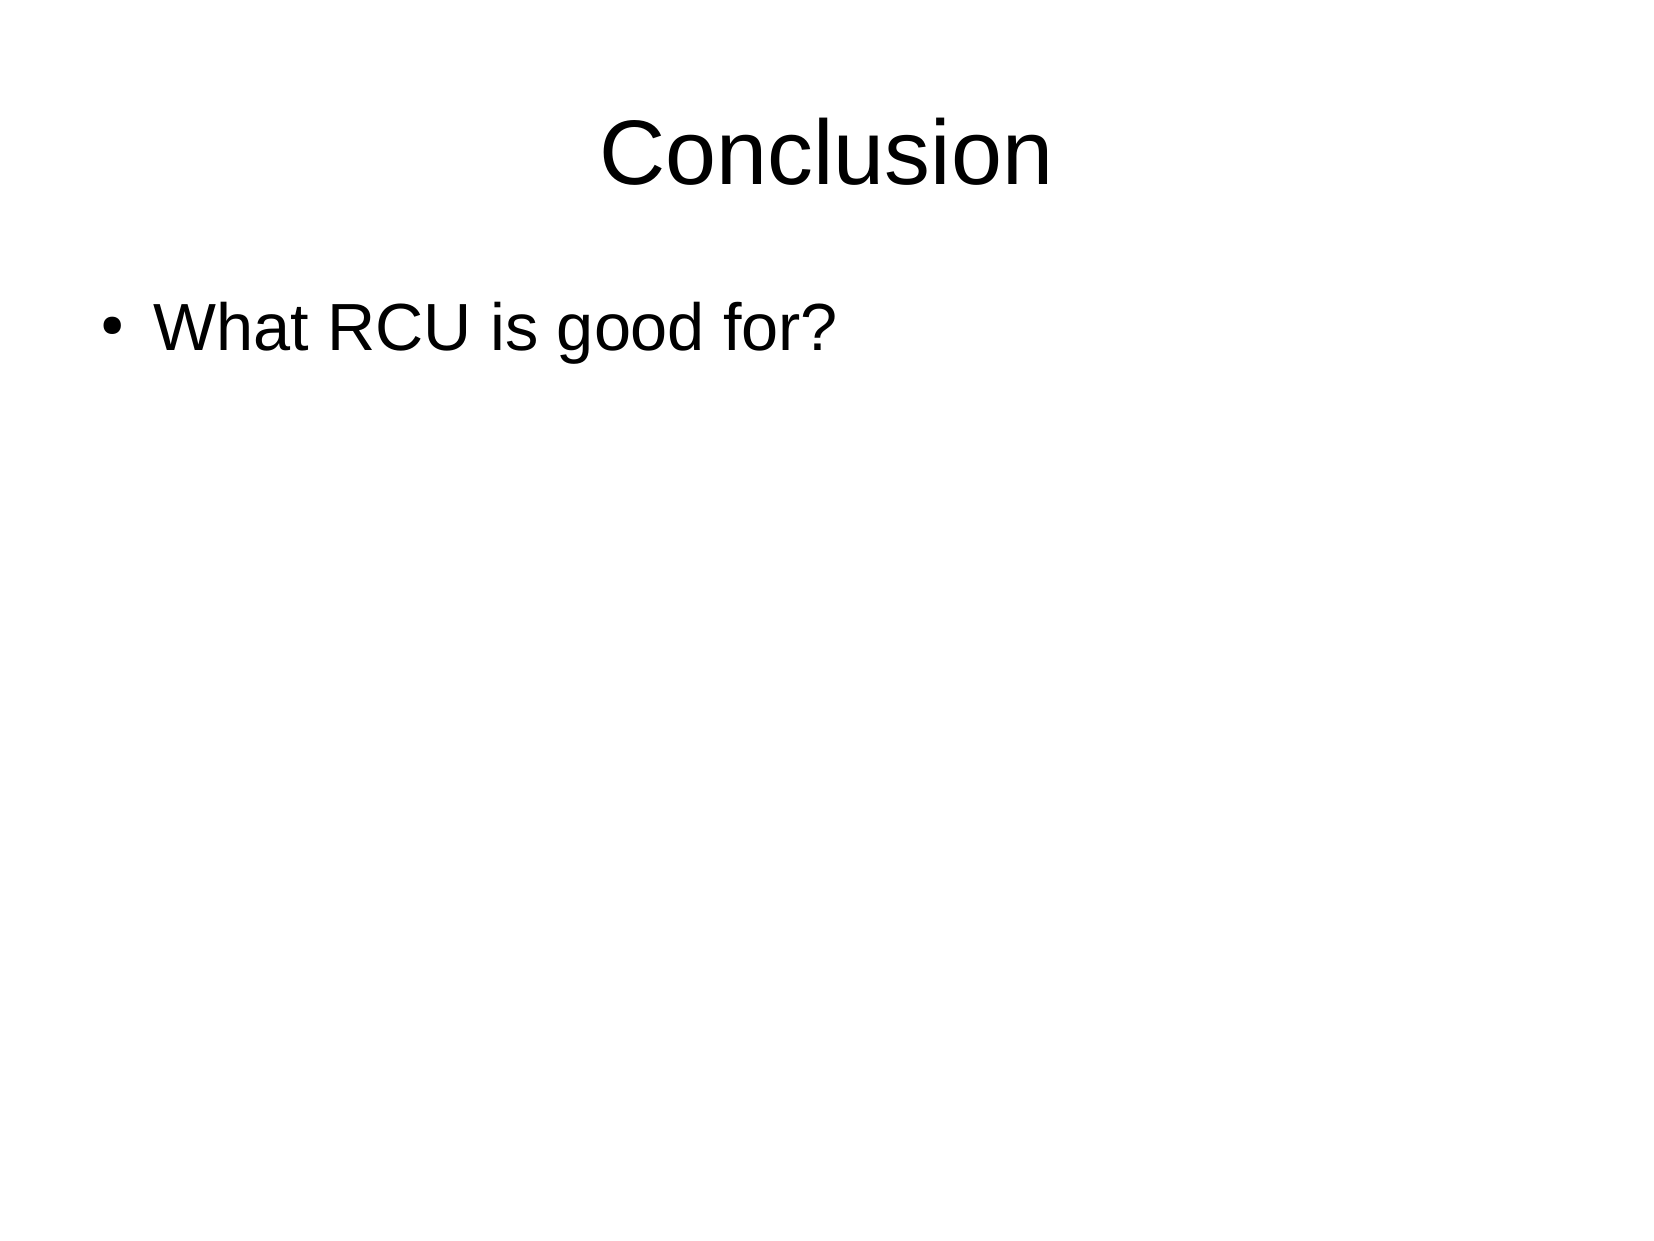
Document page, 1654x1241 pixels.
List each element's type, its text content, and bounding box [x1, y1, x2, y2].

list What RCU is good for? [82, 290, 1571, 1010]
title Conclusion [82, 49, 1571, 257]
